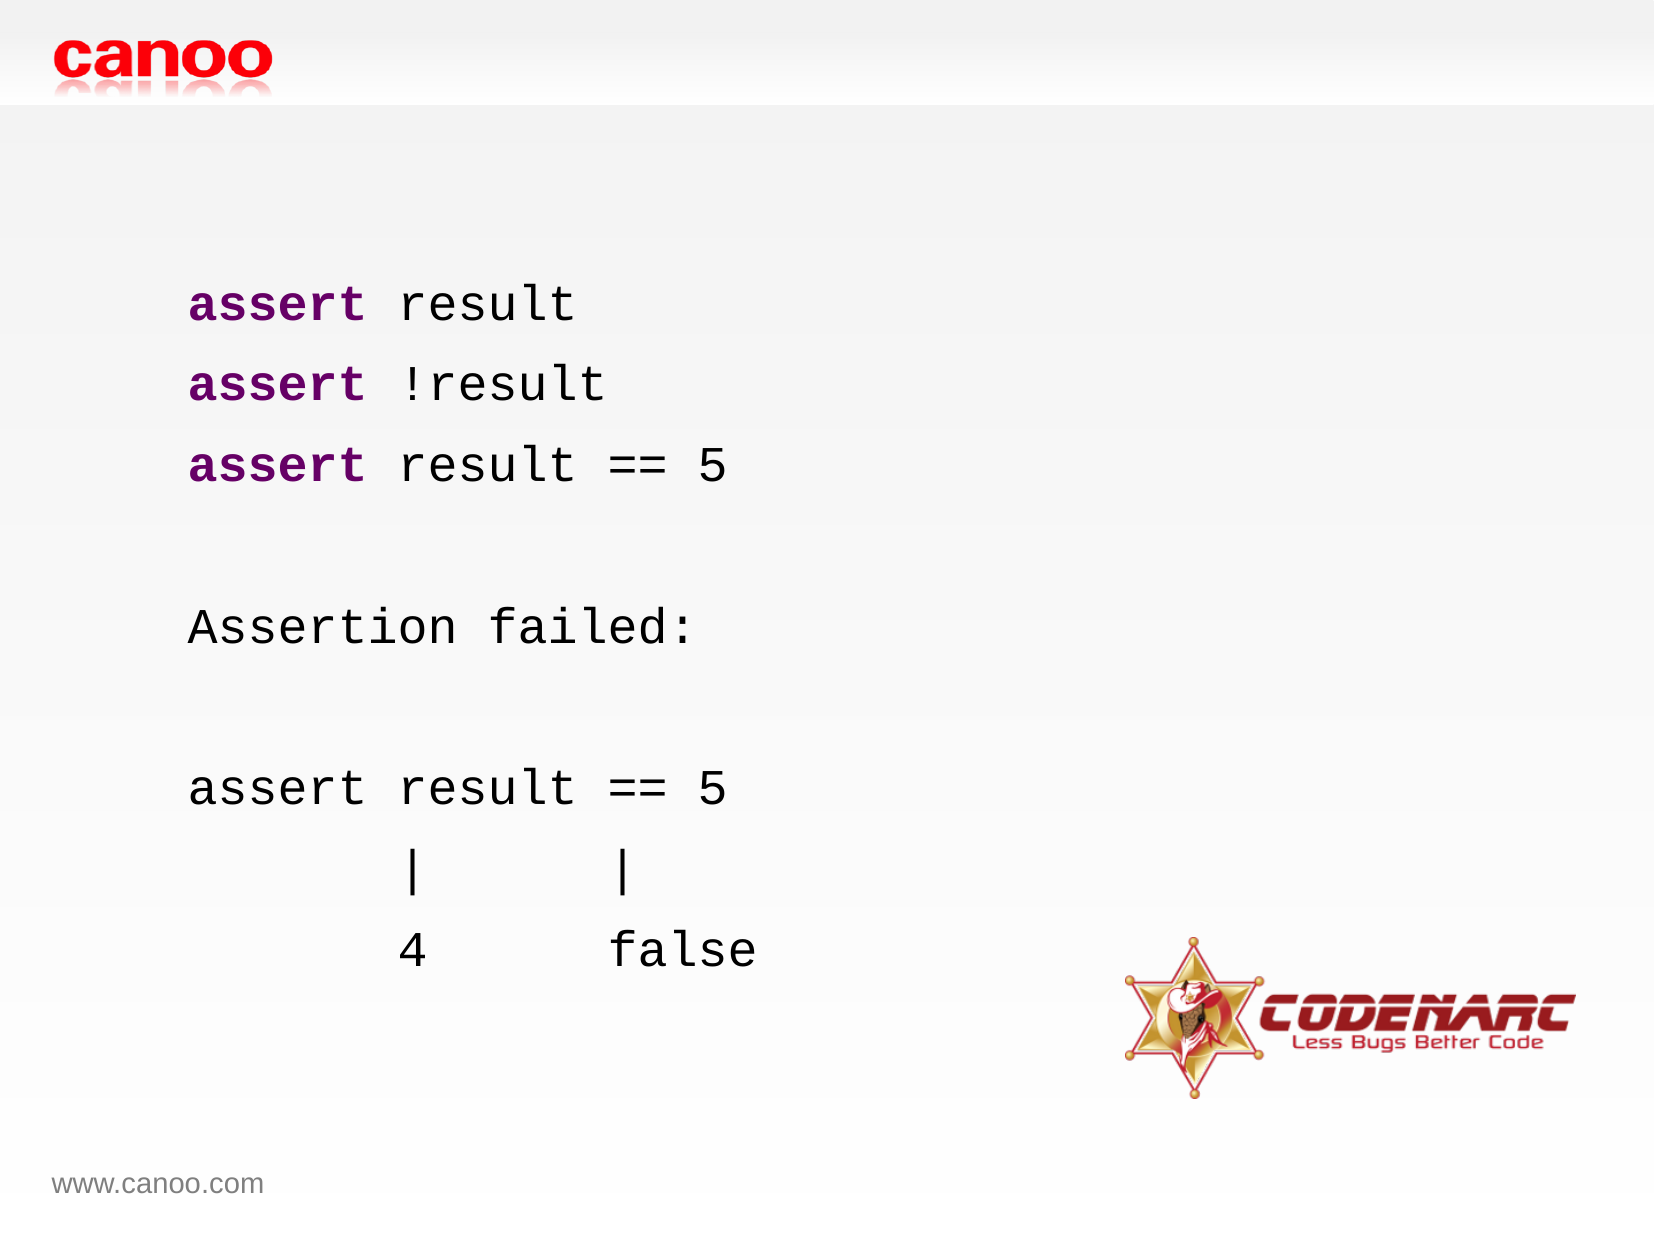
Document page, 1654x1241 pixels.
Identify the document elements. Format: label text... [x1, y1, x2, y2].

text_box assert result assert !result assert result == 5 Assertion failed: assert result == 5 | | 4 false [187, 145, 1609, 1101]
picture [51, 37, 273, 119]
picture [1125, 937, 1576, 1099]
